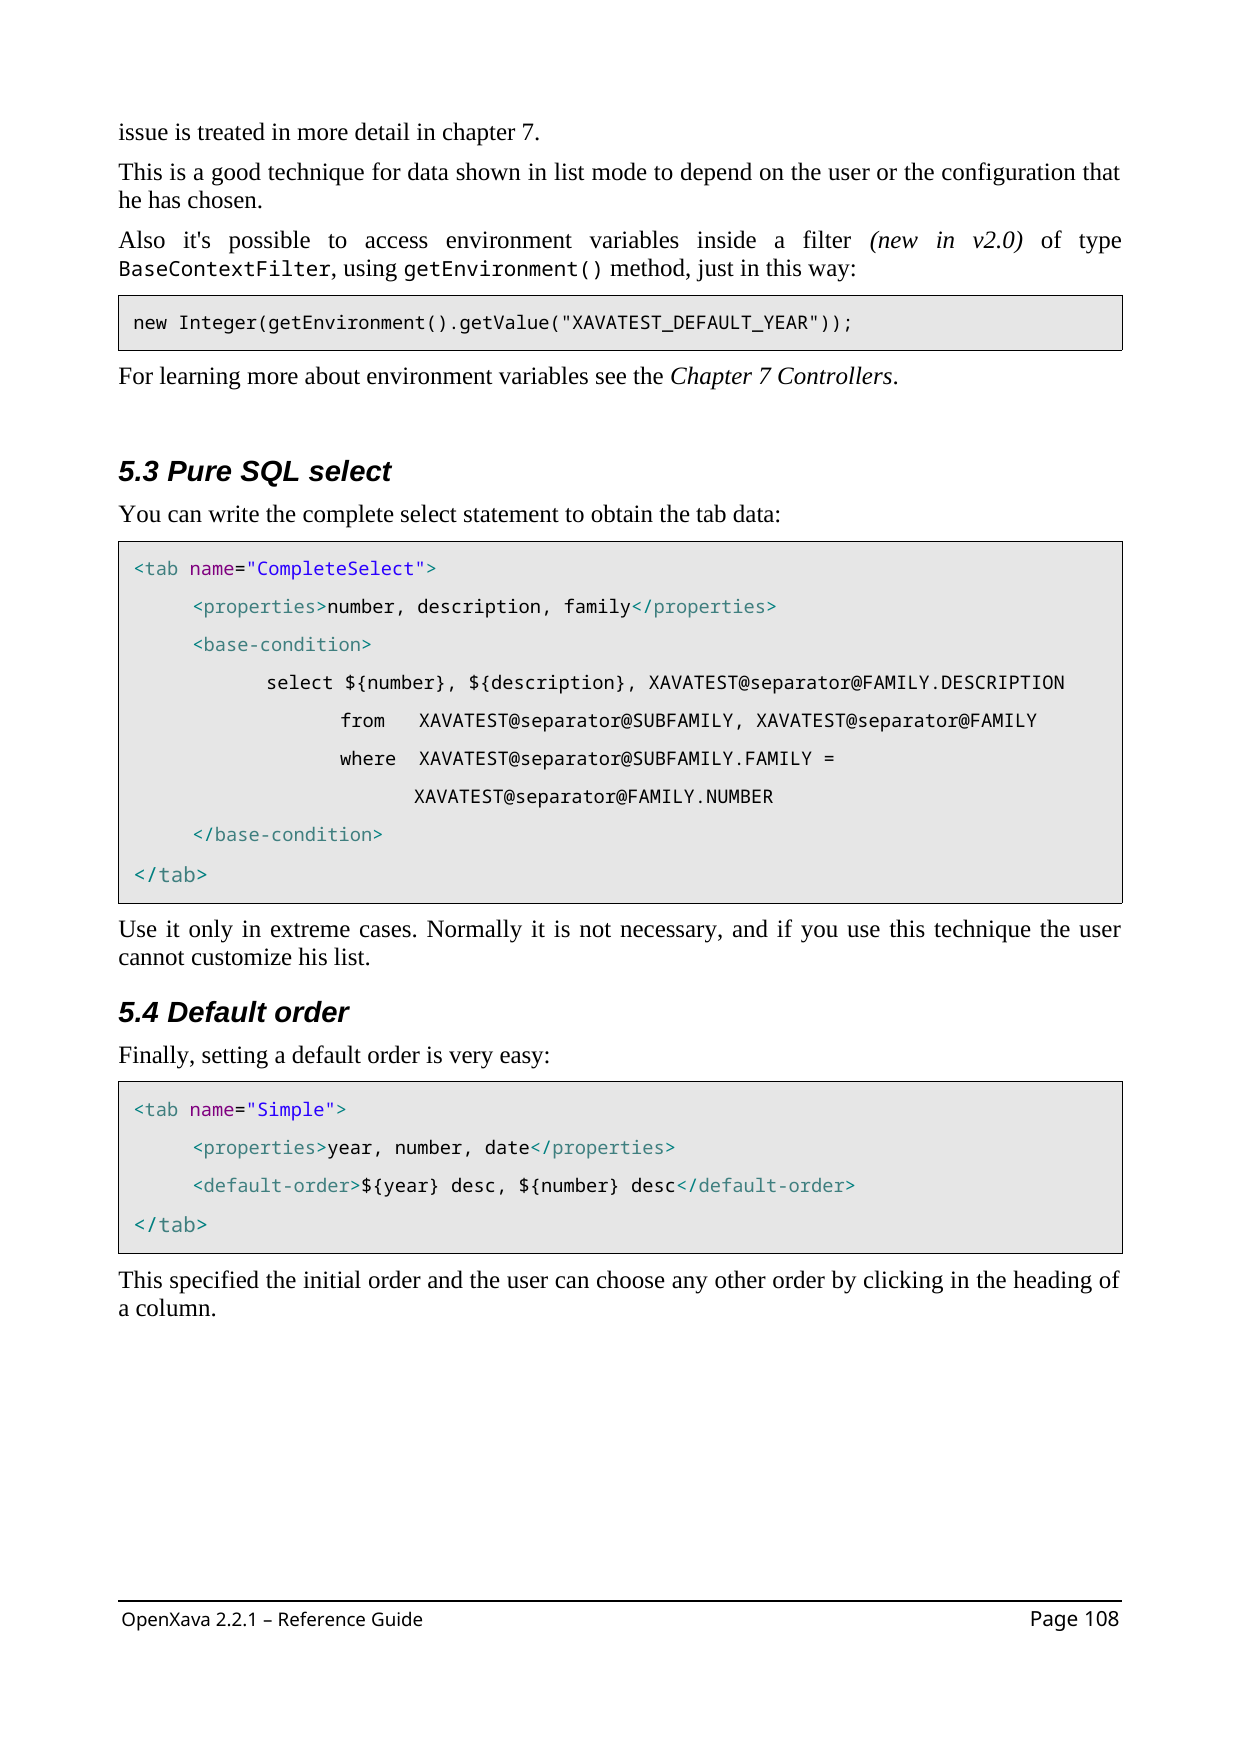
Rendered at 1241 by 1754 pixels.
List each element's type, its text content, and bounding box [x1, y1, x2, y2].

text Use it only in extreme cases. Normally it is not necessary, and if you use this technique the user cannot customize his list. [118, 916, 1122, 971]
text </base-condition> [119, 807, 1122, 845]
text Finally, setting a default order is very easy: [118, 1041, 1122, 1069]
text For learning more about environment variables see the Chapter 7 Controllers. [118, 362, 1122, 390]
text where XAVATEST@separator@SUBFAMILY.FAMILY = [119, 731, 1122, 769]
text <base-condition> [119, 617, 1122, 655]
subtitle Pure SQL select [118, 455, 1122, 488]
subtitle Default order [118, 996, 1122, 1029]
text <tab name="Simple"> [119, 1082, 1122, 1119]
text This specified the initial order and the user can choose any other order by clicking in the heading of a column. [118, 1266, 1122, 1321]
text <default-order>${year} desc, ${number} desc</default-order> [119, 1157, 1122, 1195]
text Also it's possible to access environment variables inside a filter (new in v2.0) of type BaseContextFilter, using getEnvironment() method, just in this way: [118, 226, 1122, 282]
text <properties>number, description, family</properties> [119, 579, 1122, 617]
text You can write the complete select statement to obtain the tab data: [118, 501, 1122, 528]
text </tab> [119, 1195, 1122, 1253]
text from XAVATEST@separator@SUBFAMILY, XAVATEST@separator@FAMILY [119, 693, 1122, 731]
text This is a good technique for data shown in list mode to depend on the user or the configuration that he has chosen. [118, 158, 1122, 214]
text <tab name="CompleteSelect"> [119, 542, 1122, 579]
text </tab> [119, 845, 1122, 903]
text select ${number}, ${description}, XAVATEST@separator@FAMILY.DESCRIPTION [119, 655, 1122, 693]
text <properties>year, number, date</properties> [119, 1119, 1122, 1157]
text new Integer(getEnvironment().getValue("XAVATEST_DEFAULT_YEAR")); [119, 296, 1122, 350]
text XAVATEST@separator@FAMILY.NUMBER [119, 769, 1122, 807]
text issue is treated in more detail in chapter 7. [118, 118, 1122, 146]
